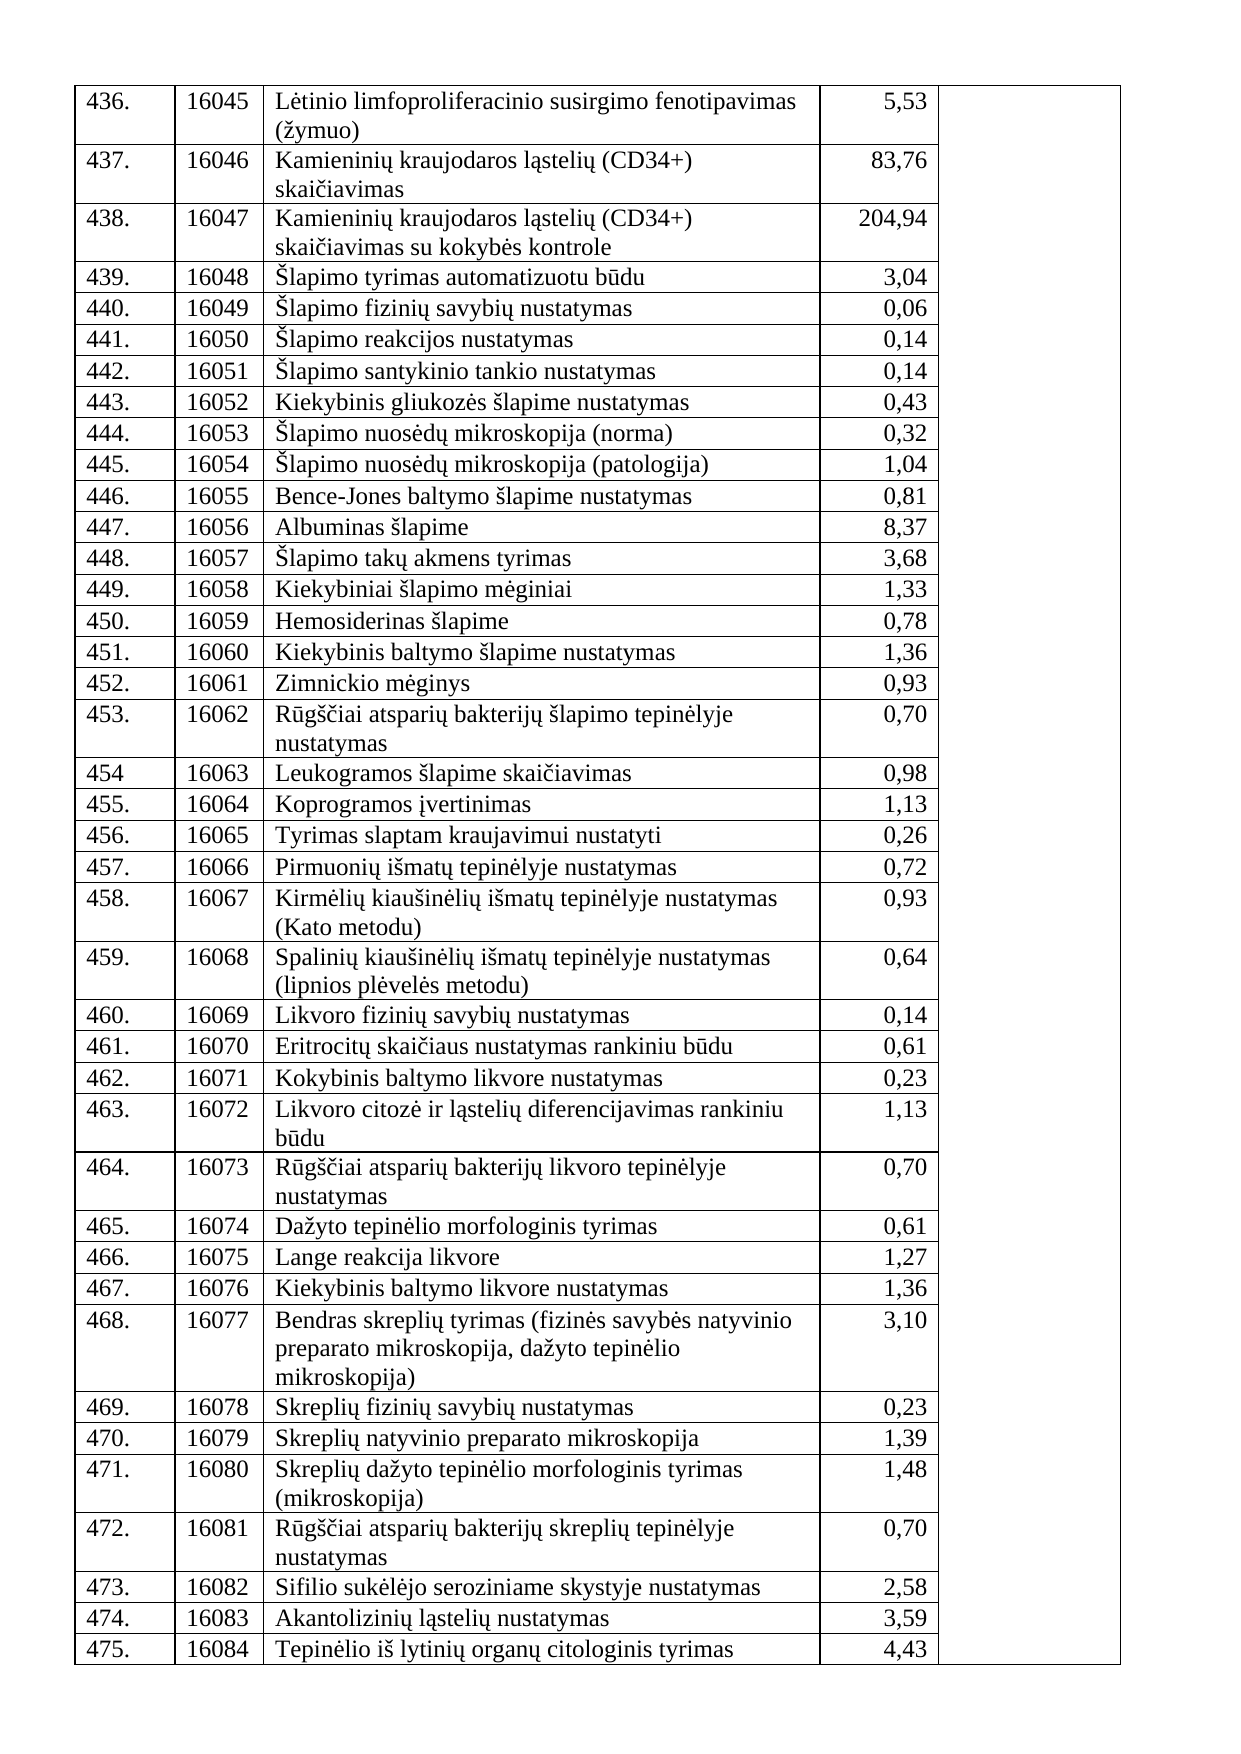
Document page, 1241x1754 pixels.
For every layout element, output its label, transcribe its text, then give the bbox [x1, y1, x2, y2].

table_cell 0,26 [821, 821, 938, 851]
table_cell 16052 [176, 387, 263, 417]
table_cell 1,39 [821, 1423, 938, 1453]
table_cell 1,33 [821, 575, 938, 605]
table_cell 444. [76, 418, 174, 448]
table_cell 463. [76, 1094, 174, 1151]
table_cell 3,68 [821, 543, 938, 573]
table_cell 16056 [176, 512, 263, 542]
table_cell Kiekybinis baltymo likvore nustatymas [264, 1274, 819, 1304]
table_cell 473. [76, 1572, 174, 1602]
table_cell 16067 [176, 883, 263, 941]
table_cell 441. [76, 325, 174, 355]
table_cell 461. [76, 1031, 174, 1062]
table_cell 16055 [176, 481, 263, 511]
table_cell 449. [76, 575, 174, 605]
table_cell Šlapimo nuosėdų mikroskopija (patologija) [264, 450, 819, 480]
table_cell 16064 [176, 789, 263, 819]
table_cell 16073 [176, 1153, 263, 1210]
table_cell Rūgščiai atsparių bakterijų likvoro tepinėlyje nustatymas [264, 1153, 819, 1210]
table_cell 438. [76, 204, 174, 261]
table_cell 83,76 [821, 145, 938, 202]
table_cell 16057 [176, 543, 263, 573]
table_cell 458. [76, 883, 174, 941]
table_cell Šlapimo reakcijos nustatymas [264, 325, 819, 355]
table_cell 16049 [176, 293, 263, 323]
table_cell 16079 [176, 1423, 263, 1453]
table_cell 16054 [176, 450, 263, 480]
table_cell 0,72 [821, 852, 938, 882]
table_cell 16061 [176, 668, 263, 698]
table_cell 16068 [176, 942, 263, 999]
table_cell Koprogramos įvertinimas [264, 789, 819, 819]
table_cell Šlapimo takų akmens tyrimas [264, 543, 819, 573]
table_cell 437. [76, 145, 174, 202]
table_cell 457. [76, 852, 174, 882]
table_cell Likvoro fizinių savybių nustatymas [264, 1000, 819, 1030]
table_cell 16047 [176, 204, 263, 261]
table_cell 1,36 [821, 1274, 938, 1304]
table_cell 0,70 [821, 1153, 938, 1210]
table_cell 8,37 [821, 512, 938, 542]
table_cell 16053 [176, 418, 263, 448]
table_cell 475. [76, 1634, 174, 1664]
table_cell 16066 [176, 852, 263, 882]
table_cell Dažyto tepinėlio morfologinis tyrimas [264, 1211, 819, 1241]
table_cell 0,93 [821, 883, 938, 941]
table_cell 0,61 [821, 1031, 938, 1062]
table_cell 0,14 [821, 1000, 938, 1030]
table_cell Zimnickio mėginys [264, 668, 819, 698]
table_cell 450. [76, 606, 174, 636]
table_cell [939, 86, 1120, 1664]
table_cell 5,53 [821, 86, 938, 144]
table_cell 464. [76, 1153, 174, 1210]
table_cell 466. [76, 1242, 174, 1272]
table_cell 16070 [176, 1031, 263, 1062]
table_cell 16062 [176, 700, 263, 757]
table_cell Skreplių natyvinio preparato mikroskopija [264, 1423, 819, 1453]
table_cell Šlapimo santykinio tankio nustatymas [264, 356, 819, 386]
table_cell 16078 [176, 1392, 263, 1422]
table_cell 16051 [176, 356, 263, 386]
table_cell 3,59 [821, 1603, 938, 1633]
table_cell 16045 [176, 86, 263, 144]
table_cell Kiekybinis baltymo šlapime nustatymas [264, 637, 819, 667]
table_cell 442. [76, 356, 174, 386]
table_cell Skreplių dažyto tepinėlio morfologinis tyrimas (mikroskopija) [264, 1455, 819, 1512]
table_cell 474. [76, 1603, 174, 1633]
table_cell 16074 [176, 1211, 263, 1241]
table_cell 0,06 [821, 293, 938, 323]
table_cell Rūgščiai atsparių bakterijų skreplių tepinėlyje nustatymas [264, 1513, 819, 1571]
table_cell Eritrocitų skaičiaus nustatymas rankiniu būdu [264, 1031, 819, 1062]
table_cell 1,48 [821, 1455, 938, 1512]
table_cell 16048 [176, 262, 263, 292]
table_cell 16065 [176, 821, 263, 851]
table_cell 436. [76, 86, 174, 144]
table_cell 0,70 [821, 700, 938, 757]
table_cell 445. [76, 450, 174, 480]
table_cell Kirmėlių kiaušinėlių išmatų tepinėlyje nustatymas (Kato metodu) [264, 883, 819, 941]
table_cell Sifilio sukėlėjo seroziniame skystyje nustatymas [264, 1572, 819, 1602]
table_cell Skreplių fizinių savybių nustatymas [264, 1392, 819, 1422]
table_cell 460. [76, 1000, 174, 1030]
table_cell 16076 [176, 1274, 263, 1304]
table_cell 453. [76, 700, 174, 757]
table_cell Leukogramos šlapime skaičiavimas [264, 758, 819, 788]
table_cell 1,36 [821, 637, 938, 667]
table_cell 16050 [176, 325, 263, 355]
table_cell 0,61 [821, 1211, 938, 1241]
table_cell 16081 [176, 1513, 263, 1571]
table_cell 16059 [176, 606, 263, 636]
table_cell 16075 [176, 1242, 263, 1272]
table_cell 16071 [176, 1063, 263, 1093]
table_cell 0,23 [821, 1063, 938, 1093]
table_cell 204,94 [821, 204, 938, 261]
table_cell 451. [76, 637, 174, 667]
table_cell 465. [76, 1211, 174, 1241]
table_cell 4,43 [821, 1634, 938, 1664]
table_cell 467. [76, 1274, 174, 1304]
table_cell Šlapimo fizinių savybių nustatymas [264, 293, 819, 323]
table_cell 16058 [176, 575, 263, 605]
table_cell 16084 [176, 1634, 263, 1664]
table_cell Akantolizinių ląstelių nustatymas [264, 1603, 819, 1633]
table_cell 0,23 [821, 1392, 938, 1422]
table_cell 472. [76, 1513, 174, 1571]
table_cell 16083 [176, 1603, 263, 1633]
table_cell 469. [76, 1392, 174, 1422]
table_cell 443. [76, 387, 174, 417]
table_cell Lėtinio limfoproliferacinio susirgimo fenotipavimas (žymuo) [264, 86, 819, 144]
table_cell Hemosiderinas šlapime [264, 606, 819, 636]
table_cell 456. [76, 821, 174, 851]
table_cell 16072 [176, 1094, 263, 1151]
table_cell Kamieninių kraujodaros ląstelių (CD34+) skaičiavimas su kokybės kontrole [264, 204, 819, 261]
table_cell Šlapimo nuosėdų mikroskopija (norma) [264, 418, 819, 448]
table_cell 462. [76, 1063, 174, 1093]
table_cell 16077 [176, 1305, 263, 1391]
table_cell 16046 [176, 145, 263, 202]
table_cell 468. [76, 1305, 174, 1391]
table_cell Kamieninių kraujodaros ląstelių (CD34+) skaičiavimas [264, 145, 819, 202]
table_cell Bence-Jones baltymo šlapime nustatymas [264, 481, 819, 511]
table_cell Bendras skreplių tyrimas (fizinės savybės natyvinio preparato mikroskopija, dažyto tepinėlio mikroskopija) [264, 1305, 819, 1391]
table_cell 1,27 [821, 1242, 938, 1272]
table_cell 2,58 [821, 1572, 938, 1602]
table_cell 0,70 [821, 1513, 938, 1571]
table_cell 16069 [176, 1000, 263, 1030]
table_cell Likvoro citozė ir ląstelių diferencijavimas rankiniu būdu [264, 1094, 819, 1151]
table_cell 448. [76, 543, 174, 573]
table_cell 0,14 [821, 356, 938, 386]
table_cell Šlapimo tyrimas automatizuotu būdu [264, 262, 819, 292]
table_cell 447. [76, 512, 174, 542]
table_cell Tyrimas slaptam kraujavimui nustatyti [264, 821, 819, 851]
table_cell Spalinių kiaušinėlių išmatų tepinėlyje nustatymas (lipnios plėvelės metodu) [264, 942, 819, 999]
table_cell 16060 [176, 637, 263, 667]
table_cell Pirmuonių išmatų tepinėlyje nustatymas [264, 852, 819, 882]
table_cell Rūgščiai atsparių bakterijų šlapimo tepinėlyje nustatymas [264, 700, 819, 757]
table_cell 454 [76, 758, 174, 788]
table_cell 0,98 [821, 758, 938, 788]
table_cell 446. [76, 481, 174, 511]
table_cell 0,32 [821, 418, 938, 448]
table_cell 439. [76, 262, 174, 292]
table_cell 0,93 [821, 668, 938, 698]
table_cell 0,78 [821, 606, 938, 636]
table_cell Kiekybinis gliukozės šlapime nustatymas [264, 387, 819, 417]
table_cell Lange reakcija likvore [264, 1242, 819, 1272]
table_cell 3,04 [821, 262, 938, 292]
table_cell 440. [76, 293, 174, 323]
table_cell 0,43 [821, 387, 938, 417]
table_cell 0,81 [821, 481, 938, 511]
table_cell 1,04 [821, 450, 938, 480]
table_cell 16082 [176, 1572, 263, 1602]
table_cell 459. [76, 942, 174, 999]
table_cell 16080 [176, 1455, 263, 1512]
table_cell 3,10 [821, 1305, 938, 1391]
table_cell 452. [76, 668, 174, 698]
table_cell Kiekybiniai šlapimo mėginiai [264, 575, 819, 605]
table_cell 470. [76, 1423, 174, 1453]
table_cell Tepinėlio iš lytinių organų citologinis tyrimas [264, 1634, 819, 1664]
table_cell 0,64 [821, 942, 938, 999]
table_cell 0,14 [821, 325, 938, 355]
table_cell 455. [76, 789, 174, 819]
table_cell 471. [76, 1455, 174, 1512]
table_cell Albuminas šlapime [264, 512, 819, 542]
table_cell 16063 [176, 758, 263, 788]
table_cell 1,13 [821, 1094, 938, 1151]
table_cell 1,13 [821, 789, 938, 819]
table_cell Kokybinis baltymo likvore nustatymas [264, 1063, 819, 1093]
